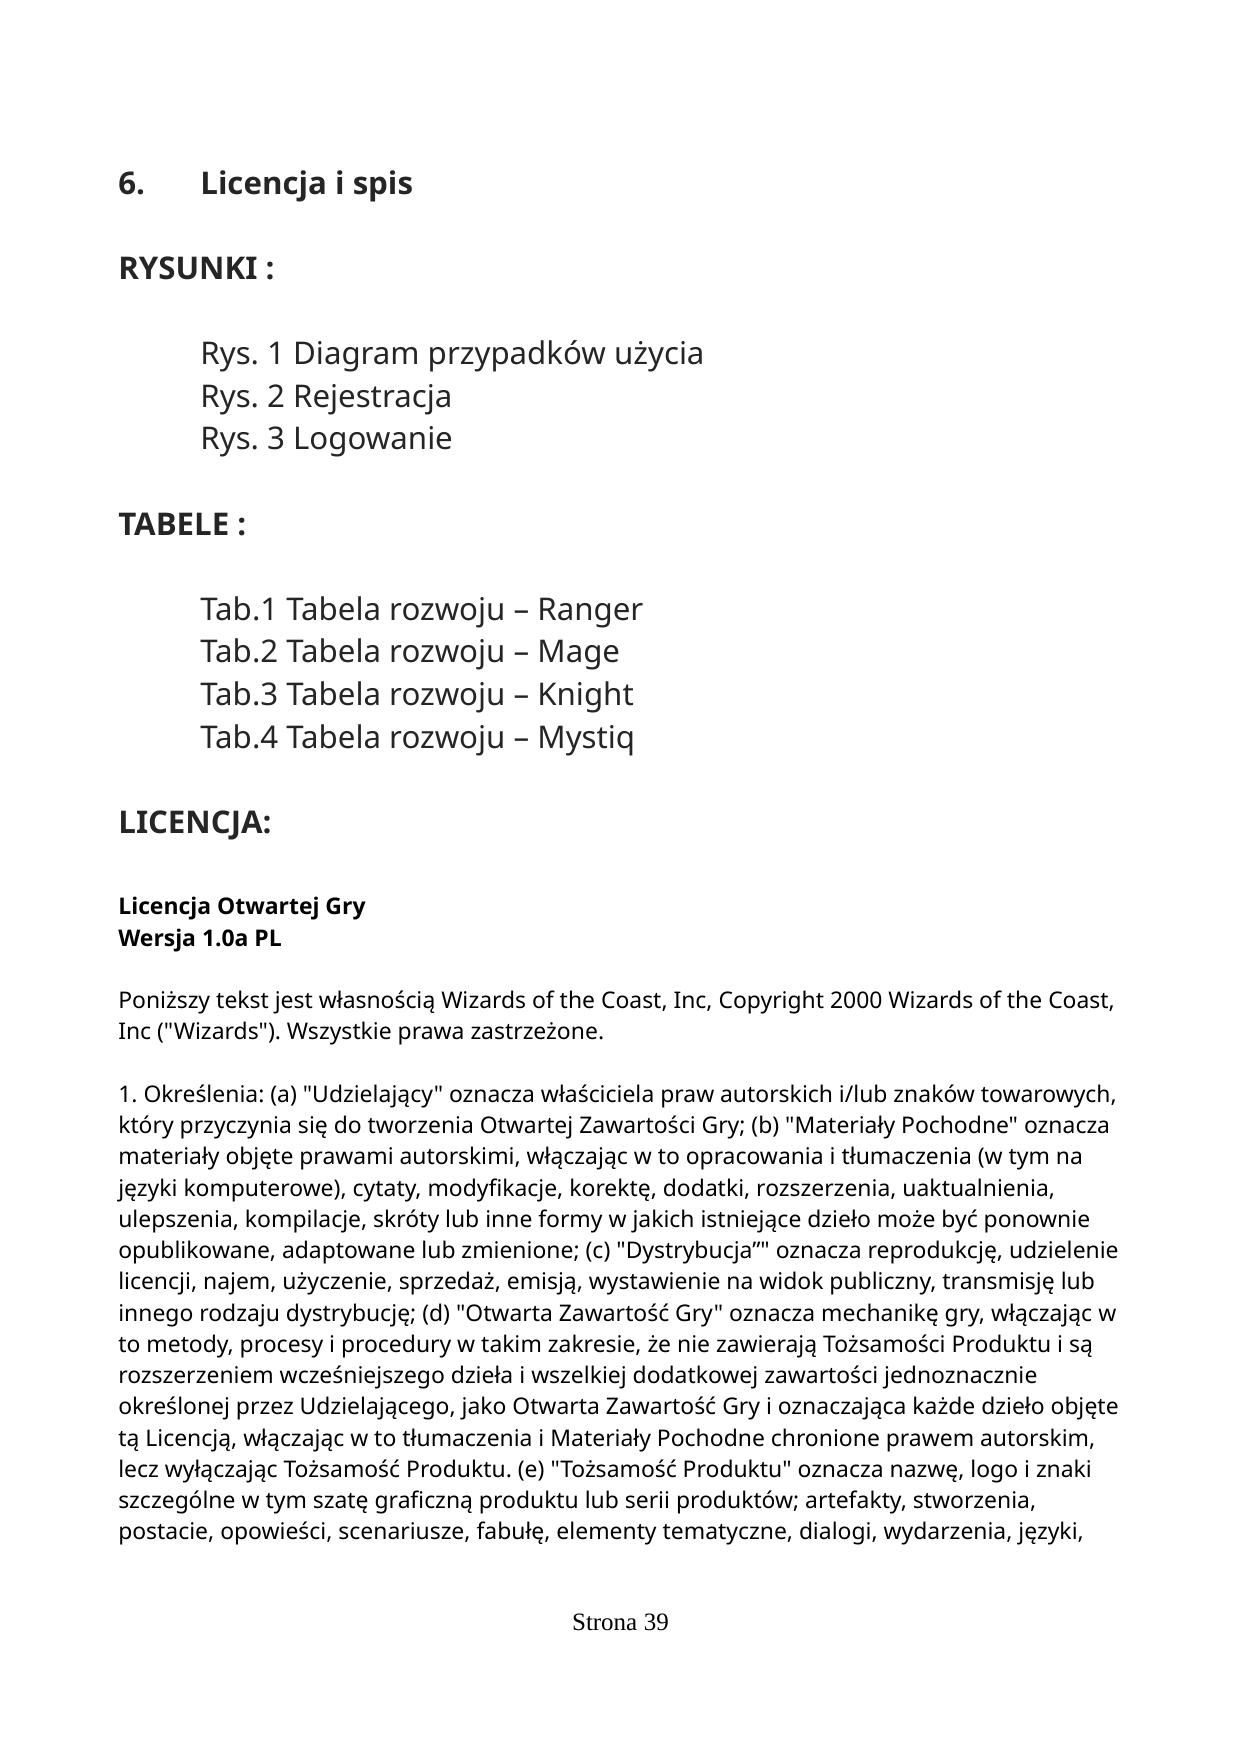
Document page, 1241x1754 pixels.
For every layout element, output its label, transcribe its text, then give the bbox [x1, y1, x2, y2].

list Tab.1 Tabela rozwoju – Ranger [118, 587, 1122, 629]
list LICENCJA: [118, 800, 1122, 842]
text 1. Określenia: (a) "Udzielający" oznacza właściciela praw autorskich i/lub znaków towarowych, który przyczynia się do tworzenia Otwartej Zawartości Gry; (b) "Materiały Pochodne" oznacza materiały objęte prawami autorskimi, włączając w to opracowania i tłumaczenia (w tym na języki komputerowe), cytaty, modyfikacje, korektę, dodatki, rozszerzenia, uaktualnienia, ulepszenia, kompilacje, skróty lub inne formy w jakich istniejące dzieło może być ponownie opublikowane, adaptowane lub zmienione; (c) "Dystrybucja”" oznacza reprodukcję, udzielenie licencji, najem, użyczenie, sprzedaż, emisją, wystawienie na widok publiczny, transmisję lub innego rodzaju dystrybucję; (d) "Otwarta Zawartość Gry" oznacza mechanikę gry, włączając w to metody, procesy i procedury w takim zakresie, że nie zawierają Tożsamości Produktu i są rozszerzeniem wcześniejszego dzieła i wszelkiej dodatkowej zawartości jednoznacznie określonej przez Udzielającego, jako Otwarta Zawartość Gry i oznaczająca każde dzieło objęte tą Licencją, włączając w to tłumaczenia i Materiały Pochodne chronione prawem autorskim, lecz wyłączając Tożsamość Produktu. (e) "Tożsamość Produktu" oznacza nazwę, logo i znaki szczególne w tym szatę graficzną produktu lub serii produktów; artefakty, stworzenia, postacie, opowieści, scenariusze, fabułę, elementy tematyczne, dialogi, wydarzenia, języki, [118, 1078, 1122, 1547]
list RYSUNKI : [118, 246, 1122, 288]
list Tab.2 Tabela rozwoju – Mage [118, 629, 1122, 672]
text Licencja Otwartej Gry [118, 890, 1122, 922]
text Wersja 1.0a PL [118, 922, 1122, 953]
list Tab.4 Tabela rozwoju – Mystiq [118, 714, 1122, 757]
text Poniższy tekst jest własnością Wizards of the Coast, Inc, Copyright 2000 Wizards of the Coast, Inc ("Wizards"). Wszystkie prawa zastrzeżone. [118, 984, 1122, 1047]
list TABELE : [118, 502, 1122, 544]
list 6. Licencja i spis [118, 161, 1122, 203]
list Rys. 3 Logowanie [118, 416, 1122, 459]
list Rys. 1 Diagram przypadków użycia [118, 331, 1122, 374]
list Rys. 2 Rejestracja [118, 374, 1122, 416]
list Tab.3 Tabela rozwoju – Knight [118, 672, 1122, 714]
